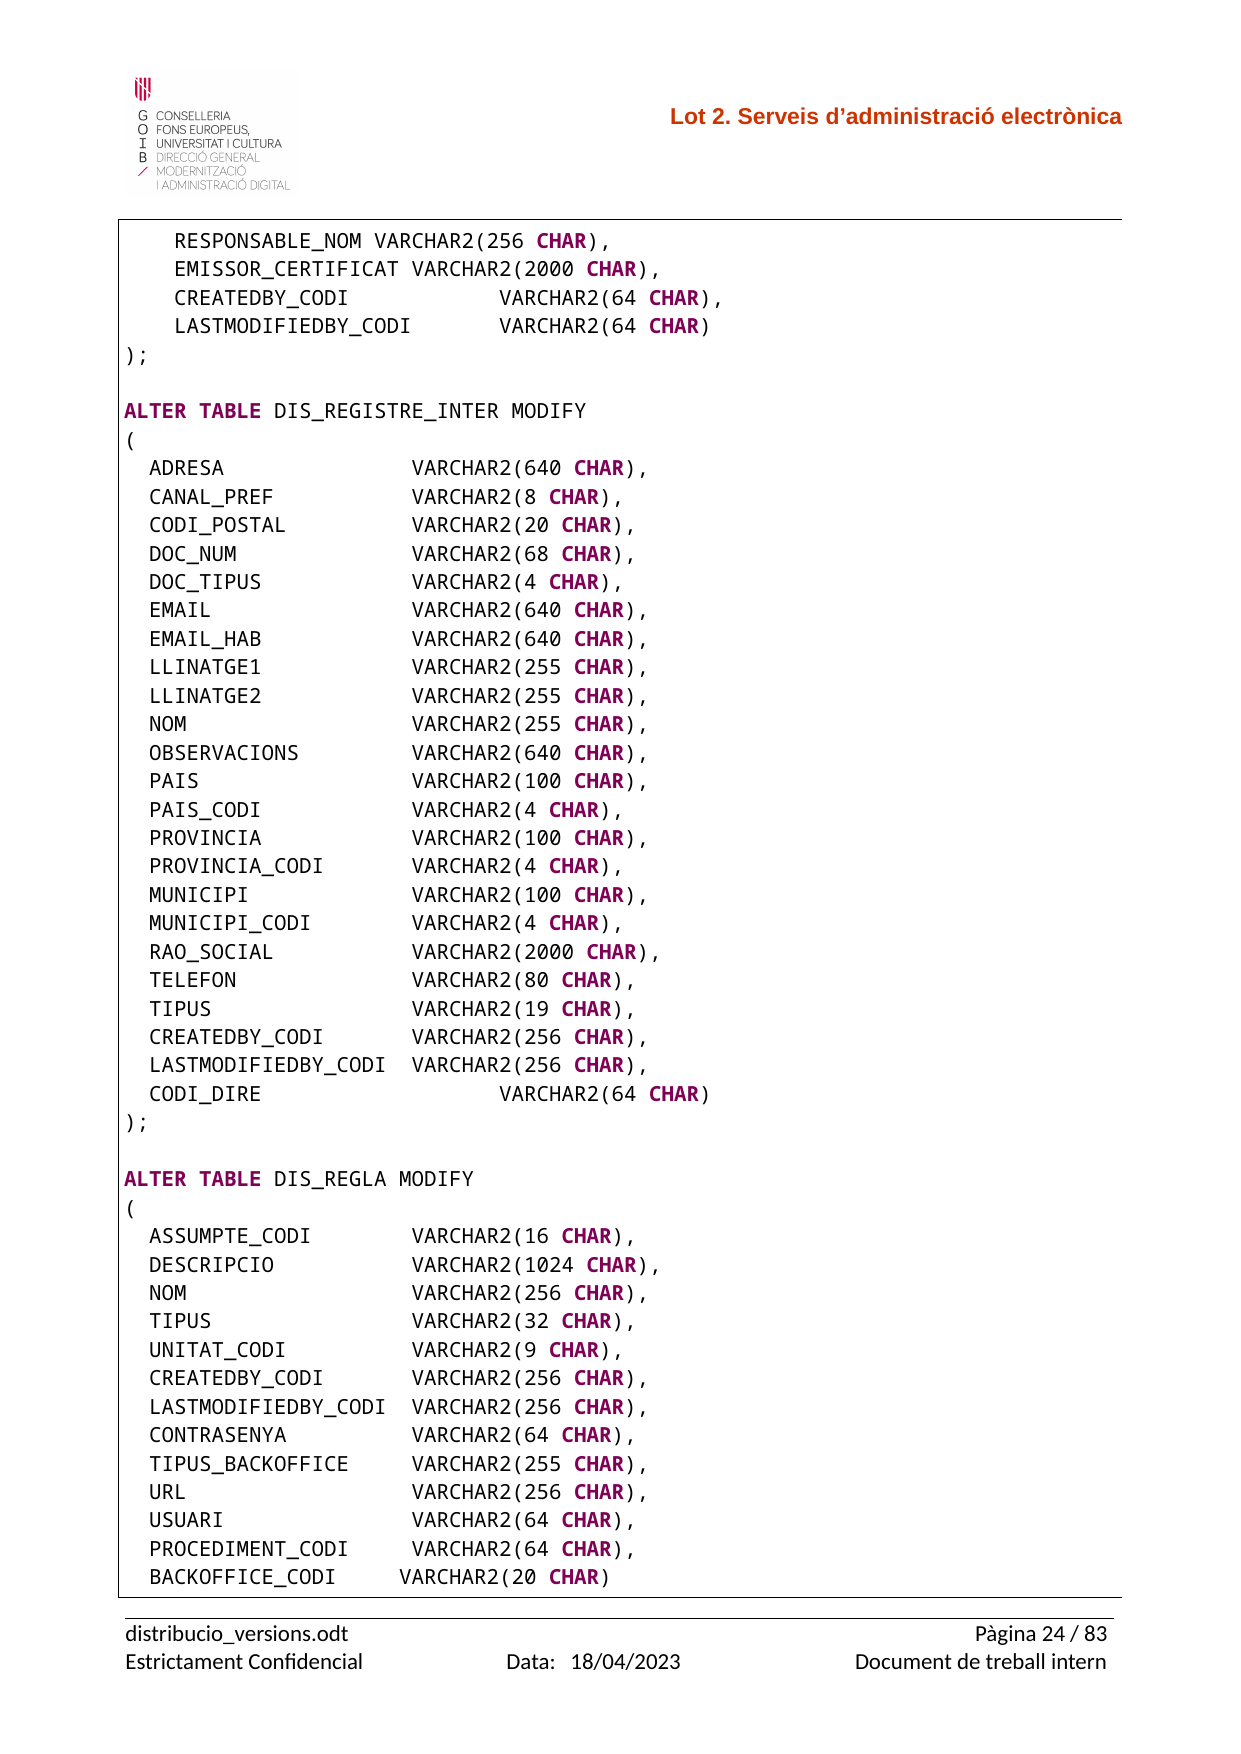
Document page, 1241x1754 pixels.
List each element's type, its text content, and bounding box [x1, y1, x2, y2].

table_header RESPONSABLE_NOM VARCHAR2(256 CHAR), EMISSOR_CERTIFICAT VARCHAR2(2000 CHAR), CREATEDBY_CODI VARCHAR2(64 CHAR), LASTMODIFIEDBY_CODI VARCHAR2(64 CHAR) ); ALTER TABLE DIS_REGISTRE_INTER MODIFY ( ADRESA VARCHAR2(640 CHAR), CANAL_PREF VARCHAR2(8 CHAR), CODI_POSTAL VARCHAR2(20 CHAR), DOC_NUM VARCHAR2(68 CHAR), DOC_TIPUS VARCHAR2(4 CHAR), EMAIL VARCHAR2(640 CHAR), EMAIL_HAB VARCHAR2(640 CHAR), LLINATGE1 VARCHAR2(255 CHAR), LLINATGE2 VARCHAR2(255 CHAR), NOM VARCHAR2(255 CHAR), OBSERVACIONS VARCHAR2(640 CHAR), PAIS VARCHAR2(100 CHAR), PAIS_CODI VARCHAR2(4 CHAR), PROVINCIA VARCHAR2(100 CHAR), PROVINCIA_CODI VARCHAR2(4 CHAR), MUNICIPI VARCHAR2(100 CHAR), MUNICIPI_CODI VARCHAR2(4 CHAR), RAO_SOCIAL VARCHAR2(2000 CHAR), TELEFON VARCHAR2(80 CHAR), TIPUS VARCHAR2(19 CHAR), CREATEDBY_CODI VARCHAR2(256 CHAR), LASTMODIFIEDBY_CODI VARCHAR2(256 CHAR), CODI_DIRE VARCHAR2(64 CHAR) ); ALTER TABLE DIS_REGLA MODIFY ( ASSUMPTE_CODI VARCHAR2(16 CHAR), DESCRIPCIO VARCHAR2(1024 CHAR), NOM VARCHAR2(256 CHAR), TIPUS VARCHAR2(32 CHAR), UNITAT_CODI VARCHAR2(9 CHAR), CREATEDBY_CODI VARCHAR2(256 CHAR), LASTMODIFIEDBY_CODI VARCHAR2(256 CHAR), CONTRASENYA VARCHAR2(64 CHAR), TIPUS_BACKOFFICE VARCHAR2(255 CHAR), URL VARCHAR2(256 CHAR), USUARI VARCHAR2(64 CHAR), PROCEDIMENT_CODI VARCHAR2(64 CHAR), BACKOFFICE_CODI VARCHAR2(20 CHAR) [119, 220, 1122, 1597]
picture [126, 70, 299, 197]
